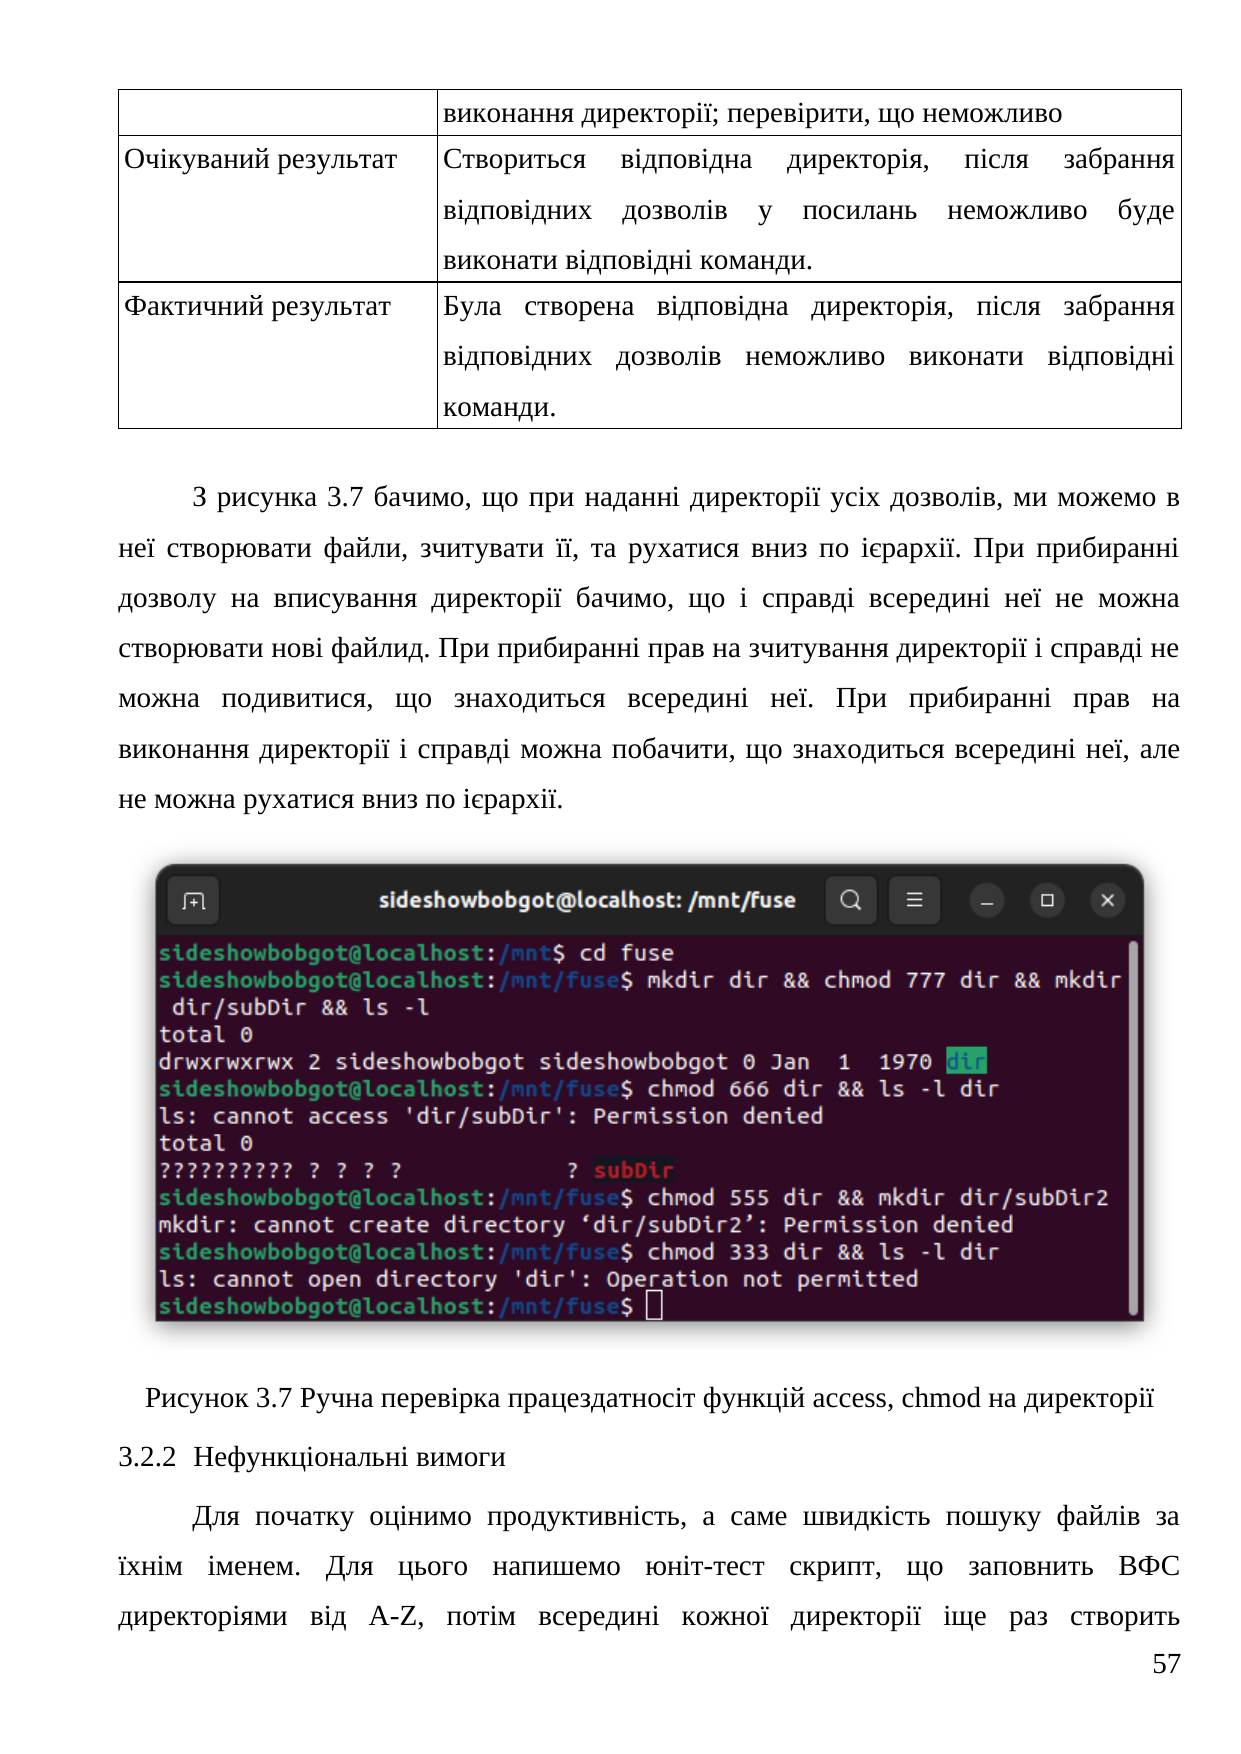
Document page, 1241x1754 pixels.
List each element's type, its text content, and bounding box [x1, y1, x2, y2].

subtitle Нефункціональні вимоги [118, 1439, 1181, 1473]
table_cell Фактичний результат [119, 283, 437, 428]
table_cell Очікуваний результат [119, 136, 437, 281]
table_cell виконання директорії; перевірити, що неможливо [438, 90, 1181, 135]
table_cell Створиться відповідна директорія, після забрання відповідних дозволів у посилань неможливо буде виконати відповідні команди. [438, 136, 1181, 281]
text З рисунка 3.7 бачимо, що при наданні директорії усіх дозволів, ми можемо в неї створювати файли, зчитувати її, та рухатися вниз по ієрархії. При прибиранні дозволу на вписування директорії бачимо, що і справді всередині неї не можна створювати нові файлид. При прибиранні прав на зчитування директорії і справді не можна подивитися, що знаходиться всередині неї. При прибиранні прав на виконання директорії і справді можна побачити, що знаходиться всередині неї, але не можна рухатися вниз по ієрархії. [118, 479, 1181, 815]
table_cell Була створена відповідна директорія, після забрання відповідних дозволів неможливо виконати відповідні команди. [438, 283, 1181, 428]
text Для початку оцінимо продуктивність, а саме швидкість пошуку файлів за їхнім іменем. Для цього напишемо юніт-тест скрипт, що заповнить ВФС директоріями від A-Z, потім всередині кожної директорії іще раз створить [118, 1498, 1181, 1632]
table_cell [119, 90, 437, 135]
picture [118, 831, 1182, 1364]
list Ручна перевірка працездатносіт функцій access, chmod на директорії [118, 1364, 1181, 1414]
